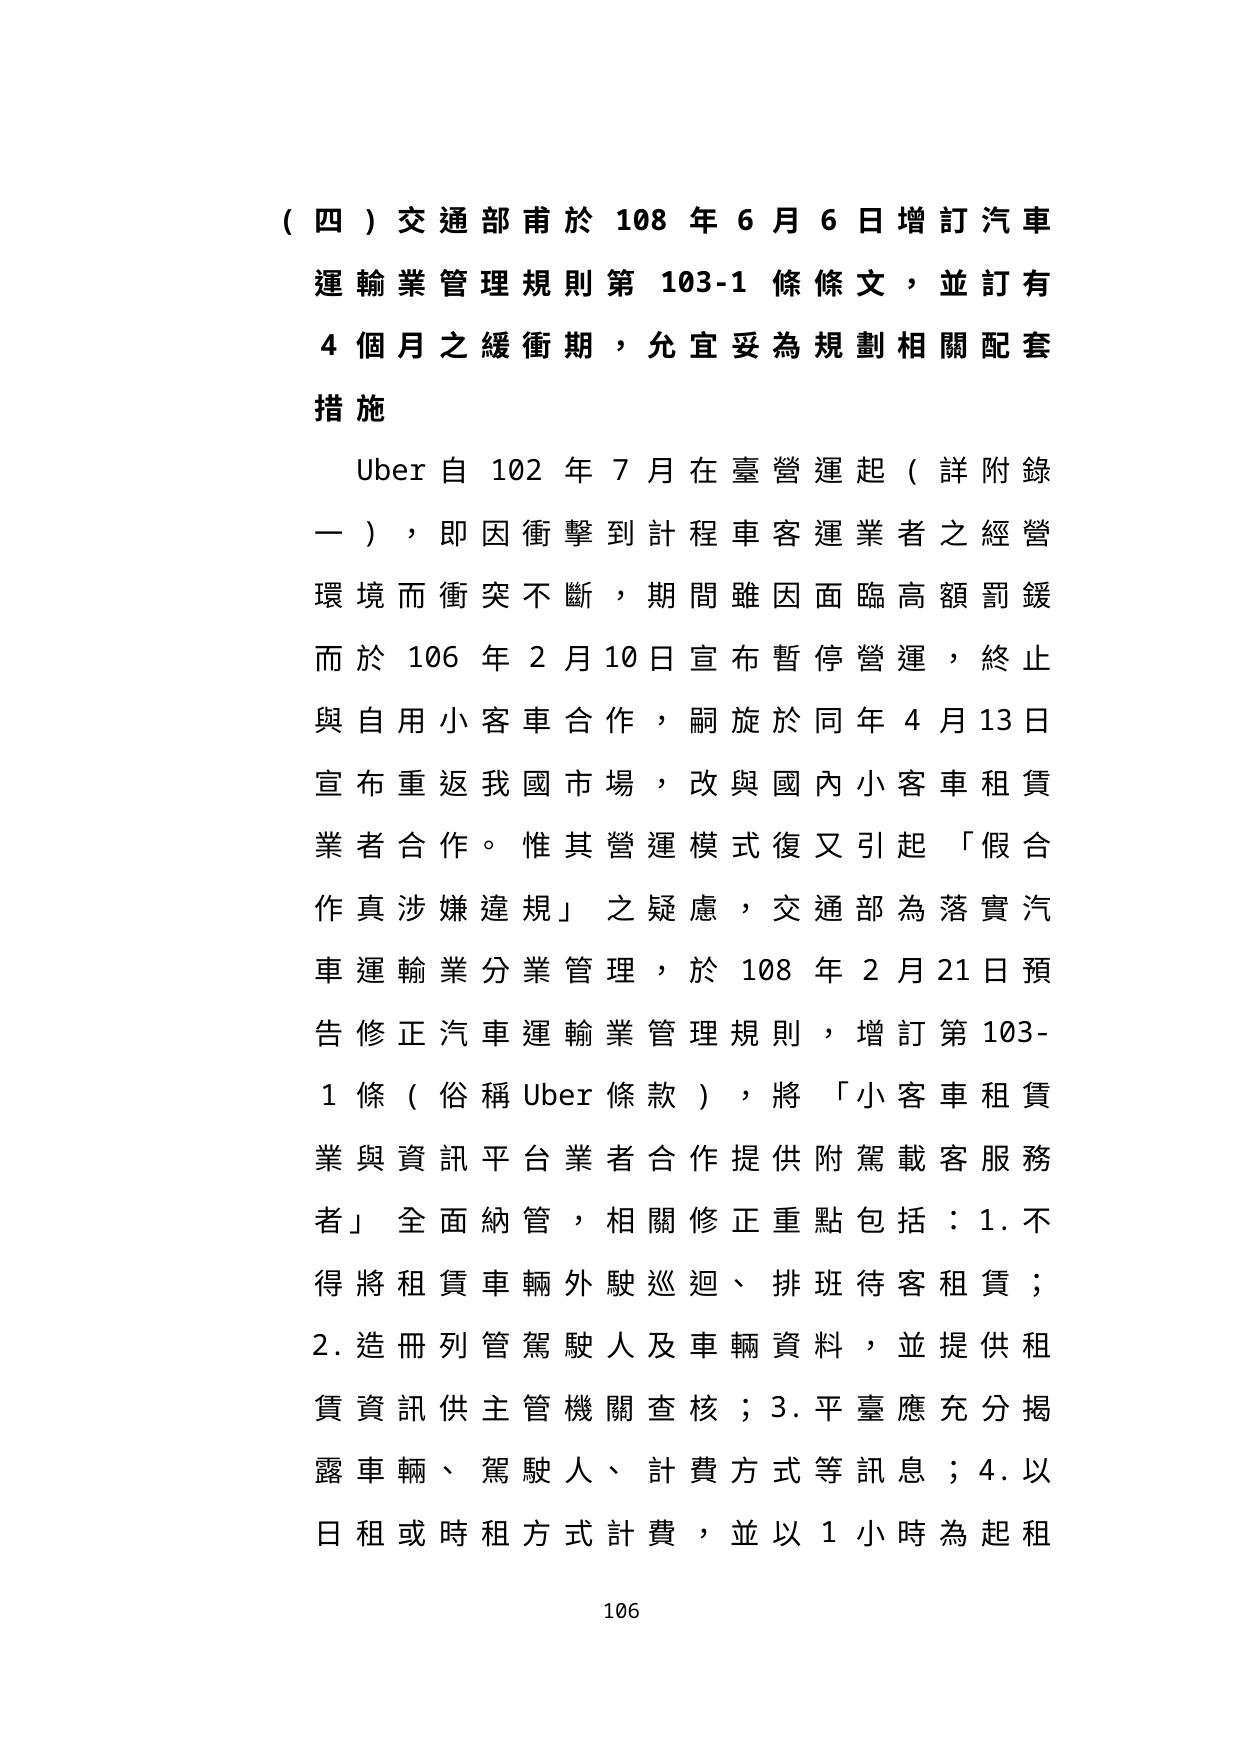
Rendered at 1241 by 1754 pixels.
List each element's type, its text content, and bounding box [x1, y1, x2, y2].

text Uber自102年7月在臺營運起(詳附錄一)，即因衝擊到計程車客運業者之經營環境而衝突不斷，期間雖因面臨高額罰鍰而於106年2月10日宣布暫停營運，終止與自用小客車合作，嗣旋於同年4月13日宣布重返我國市場，改與國內小客車租賃業者合作。惟其營運模式復又引起「假合作真涉嫌違規」之疑慮，交通部為落實汽車運輸業分業管理，於108年2月21日預告修正汽車運輸業管理規則，增訂第103-1條(俗稱Uber條款)，將「小客車租賃業與資訊平台業者合作提供附駕載客服務者」全面納管，相關修正重點包括：1.不得將租賃車輛外駛巡迴、排班待客租賃；2.造冊列管駕駛人及車輛資料，並提供租賃資訊供主管機關查核；3.平臺應充分揭露車輛、駕駛人、計費方式等訊息；4.以日租或時租方式計費，並以1小時為起租 [271, 427, 1058, 1552]
text (四)交通部甫於108年6月6日增訂汽車運輸業管理規則第103-1條條文，並訂有4個月之緩衝期，允宜妥為規劃相關配套措施 [242, 177, 1058, 427]
